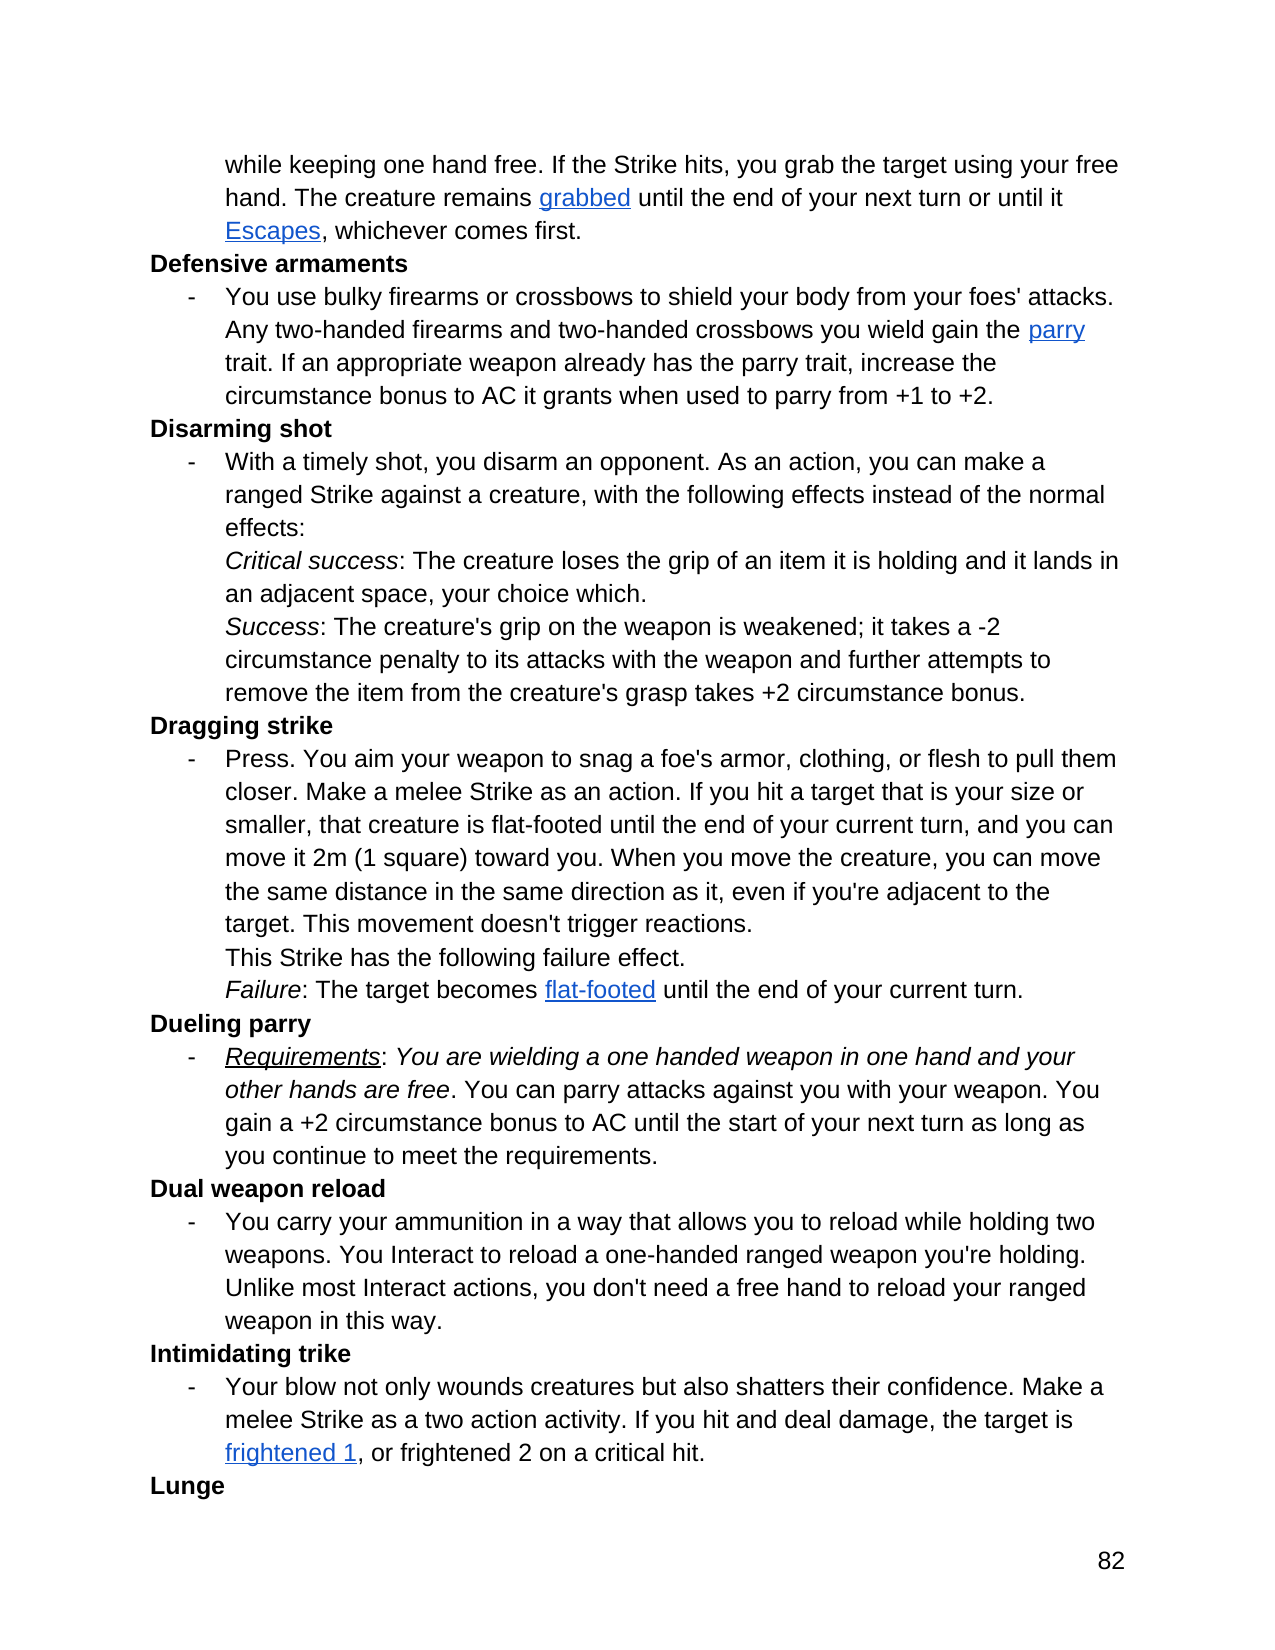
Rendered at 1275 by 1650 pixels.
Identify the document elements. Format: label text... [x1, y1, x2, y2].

text Defensive armaments [150, 249, 1125, 278]
list Requirements: You are wielding a one handed weapon in one hand and your other hands are free. You can parry attacks against you with your weapon. You gain a +2 circumstance bonus to AC until the start of your next turn as long as you continue to meet the requirements. [187, 1042, 1125, 1169]
list With a timely shot, you disarm an opponent. As an action, you can make a ranged Strike against a creature, with the following effects instead of the normal effects: [187, 447, 1125, 542]
text Disarming shot [150, 414, 1125, 443]
list You carry your ammunition in a way that allows you to reload while holding two weapons. You Interact to reload a one-handed ranged weapon you're holding. Unlike most Interact actions, you don't need a free hand to reload your ranged weapon in this way. [187, 1207, 1125, 1334]
text Intimidating trike [150, 1339, 1125, 1367]
text Critical success: The creature loses the grip of an item it is holding and it lands in an adjacent space, your choice which. [225, 546, 1125, 608]
text Dual weapon reload [150, 1174, 1125, 1202]
list Your blow not only wounds creatures but also shatters their confidence. Make a melee Strike as a two action activity. If you hit and deal damage, the target is frightened 1, or frightened 2 on a critical hit. [187, 1372, 1125, 1467]
list while keeping one hand free. If the Strike hits, you grab the target using your free hand. The creature remains grabbed until the end of your next turn or until it Escapes, whichever comes first. [187, 150, 1125, 245]
text This Strike has the following failure effect. [225, 942, 1125, 971]
text Success: The creature's grip on the weapon is weakened; it takes a -2 circumstance penalty to its attacks with the weapon and further attempts to remove the item from the creature's grasp takes +2 circumstance bonus. [225, 612, 1125, 707]
text Lunge [150, 1471, 1125, 1499]
text Dragging strike [150, 711, 1125, 740]
text Failure: The target becomes flat-footed until the end of your current turn. [225, 976, 1125, 1004]
list Press. You aim your weapon to snag a foe's armor, clothing, or flesh to pull them closer. Make a melee Strike as an action. If you hit a target that is your size or smaller, that creature is flat-footed until the end of your current turn, and you can move it 2m (1 square) toward you. When you move the creature, you can move the same distance in the same direction as it, even if you're adjacent to the target. This movement doesn't trigger reactions. [187, 744, 1125, 938]
list You use bulky firearms or crossbows to shield your body from your foes' attacks. Any two-handed firearms and two-handed crossbows you wield gain the parry trait. If an appropriate weapon already has the parry trait, increase the circumstance bonus to AC it grants when used to parry from +1 to +2. [187, 282, 1125, 410]
text Dueling parry [150, 1008, 1125, 1037]
